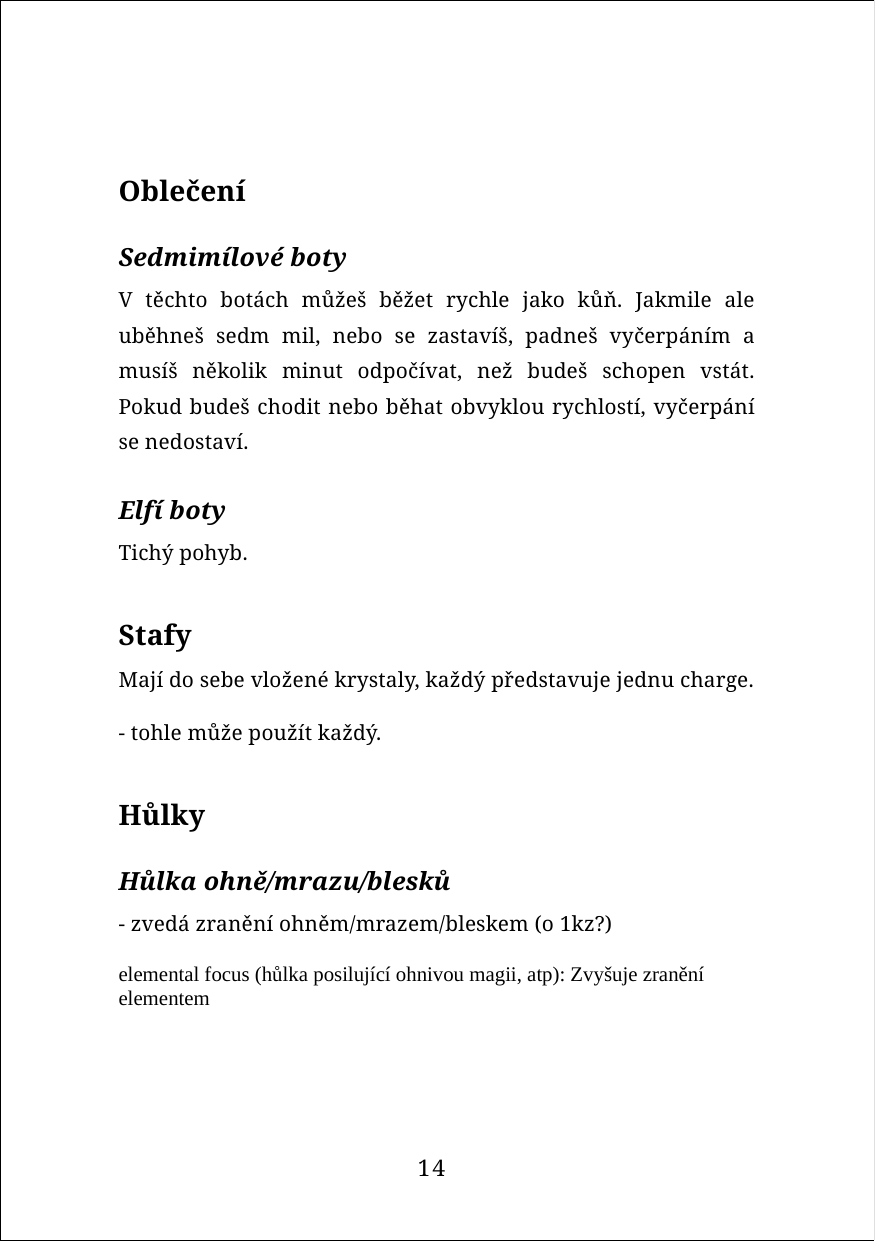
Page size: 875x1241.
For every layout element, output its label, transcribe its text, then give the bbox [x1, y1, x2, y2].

subtitle Hůlky [118, 795, 756, 834]
text - zvedá zranění ohněm/mrazem/bleskem (o 1kz?) [118, 909, 756, 937]
subtitle Elfí boty [118, 492, 756, 527]
text elemental focus (hůlka posilující ohnivou magii, atp): Zvyšuje zranění elementem [118, 962, 756, 1010]
subtitle Oblečení [118, 172, 756, 210]
subtitle Stafy [118, 615, 756, 653]
subtitle Sedmimílové boty [118, 239, 756, 274]
text Tichý pohyb. [118, 538, 756, 567]
text Mají do sebe vložené krystaly, každý představuje jednu charge. [118, 665, 756, 694]
subtitle Hůlka ohně/mrazu/blesků [118, 863, 756, 897]
text V těchto botách můžeš běžet rychle jako kůň. Jakmile ale uběhneš sedm mil, nebo se zastavíš, padneš vyčerpáním a musíš několik minut odpočívat, než budeš schopen vstát. Pokud budeš chodit nebo běhat obvyklou rychlostí, vyčerpání se nedostaví. [118, 285, 756, 456]
text - tohle může použít každý. [118, 718, 756, 747]
